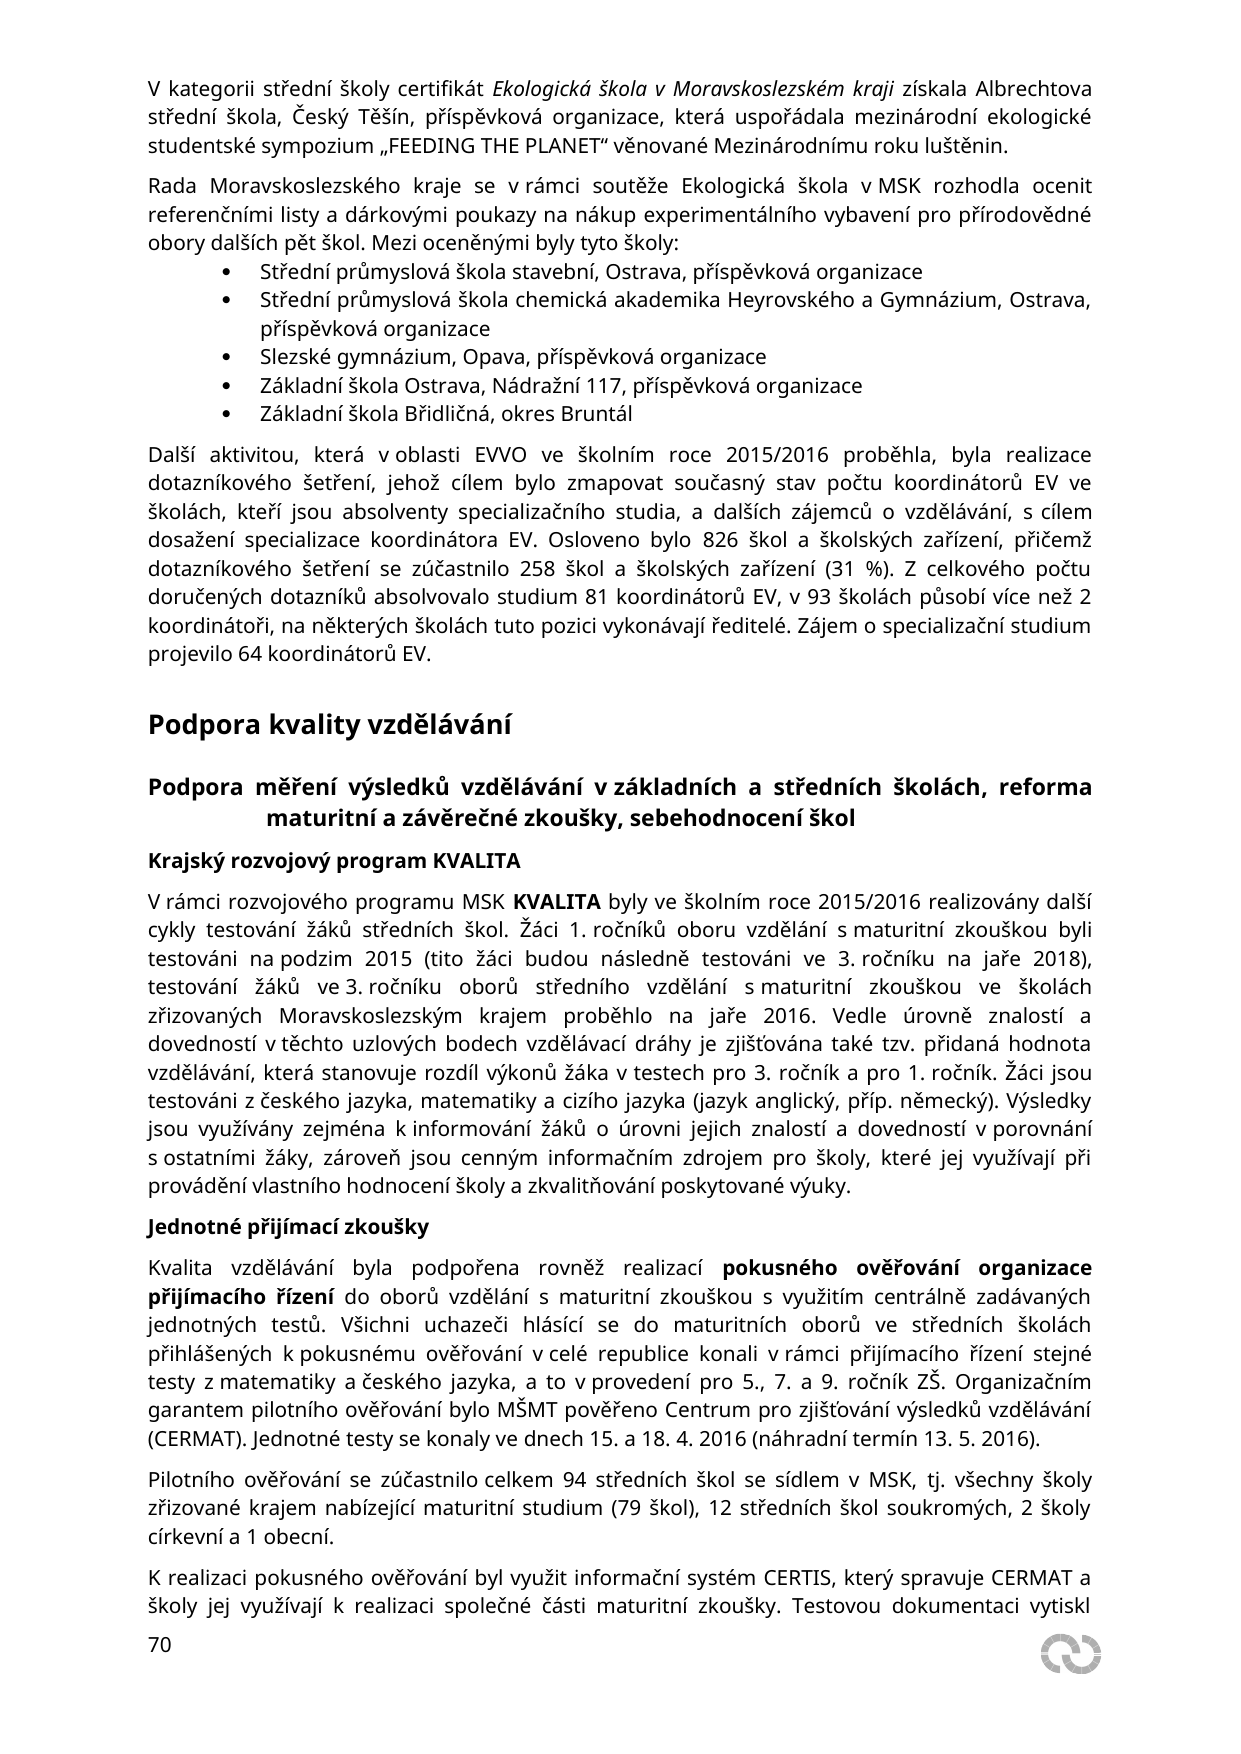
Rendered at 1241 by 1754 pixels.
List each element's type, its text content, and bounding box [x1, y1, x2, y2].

list Základní škola Ostrava, Nádražní 117, příspěvková organizace [223, 371, 1092, 399]
text K realizaci pokusného ověřování byl využit informační systém CERTIS, který spravuje CERMAT a školy jej využívají k realizaci společné části maturitní zkoušky. Testovou dokumentaci vytiskl [148, 1563, 1092, 1619]
text Pilotního ověřování se zúčastnilo celkem 94 středních škol se sídlem v MSK, tj. všechny školy zřizované krajem nabízející maturitní studium (79 škol), 12 středních škol soukromých, 2 školy církevní a 1 obecní. [148, 1465, 1092, 1550]
text Krajský rozvojový program KVALITA [148, 846, 1092, 874]
subtitle Podpora kvality vzdělávání [148, 705, 1092, 742]
text Další aktivitou, která v oblasti EVVO ve školním roce 2015/2016 proběhla, byla realizace dotazníkového šetření, jehož cílem bylo zmapovat současný stav počtu koordinátorů EV ve školách, kteří jsou absolventy specializačního studia, a dalších zájemců o vzdělávání, s cílem dosažení specializace koordinátora EV. Osloveno bylo 826 škol a školských zařízení, přičemž dotazníkového šetření se zúčastnilo 258 škol a školských zařízení (31 %). Z celkového počtu doručených dotazníků absolvovalo studium 81 koordinátorů EV, v 93 školách působí více než 2 koordinátoři, na některých školách tuto pozici vykonávají ředitelé. Zájem o specializační studium projevilo 64 koordinátorů EV. [148, 440, 1092, 668]
text Jednotné přijímací zkoušky [148, 1212, 1092, 1241]
text Rada Moravskoslezského kraje se v rámci soutěže Ekologická škola v MSK rozhodla ocenit referenčními listy a dárkovými poukazy na nákup experimentálního vybavení pro přírodovědné obory dalších pět škol. Mezi oceněnými byly tyto školy: [148, 172, 1092, 257]
list Základní škola Břidličná, okres Bruntál [223, 399, 1092, 428]
text Kvalita vzdělávání byla podpořena rovněž realizací pokusného ověřování organizace přijímacího řízení do oborů vzdělání s maturitní zkouškou s využitím centrálně zadávaných jednotných testů. Všichni uchazeči hlásící se do maturitních oborů ve středních školách přihlášených k pokusnému ověřování v celé republice konali v rámci přijímacího řízení stejné testy z matematiky a českého jazyka, a to v provedení pro 5., 7. a 9. ročník ZŠ. Organizačním garantem pilotního ověřování bylo MŠMT pověřeno Centrum pro zjišťování výsledků vzdělávání (CERMAT). Jednotné testy se konaly ve dnech 15. a 18. 4. 2016 (náhradní termín 13. 5. 2016). [148, 1253, 1092, 1452]
list Slezské gymnázium, Opava, příspěvková organizace [223, 342, 1092, 371]
list Střední průmyslová škola chemická akademika Heyrovského a Gymnázium, Ostrava, příspěvková organizace [223, 285, 1092, 342]
text V rámci rozvojového programu MSK KVALITA byly ve školním roce 2015/2016 realizovány další cykly testování žáků středních škol. Žáci 1. ročníků oboru vzdělání s maturitní zkouškou byli testováni na podzim 2015 (tito žáci budou následně testováni ve 3. ročníku na jaře 2018), testování žáků ve 3. ročníku oborů středního vzdělání s maturitní zkouškou ve školách zřizovaných Moravskoslezským krajem proběhlo na jaře 2016. Vedle úrovně znalostí a dovedností v těchto uzlových bodech vzdělávací dráhy je zjišťována také tzv. přidaná hodnota vzdělávání, která stanovuje rozdíl výkonů žáka v testech pro 3. ročník a pro 1. ročník. Žáci jsou testováni z českého jazyka, matematiky a cizího jazyka (jazyk anglický, příp. německý). Výsledky jsou využívány zejména k informování žáků o úrovni jejich znalostí a dovedností v porovnání s ostatními žáky, zároveň jsou cenným informačním zdrojem pro školy, které jej využívají při provádění vlastního hodnocení školy a zkvalitňování poskytované výuky. [148, 887, 1092, 1200]
subtitle Podpora měření výsledků vzdělávání v základních a středních školách, reforma maturitní a závěrečné zkoušky, sebehodnocení škol [148, 771, 1092, 834]
text V kategorii střední školy certifikát Ekologická škola v Moravskoslezském kraji získala Albrechtova střední škola, Český Těšín, příspěvková organizace, která uspořádala mezinárodní ekologické studentské sympozium „FEEDING THE PLANET“ věnované Mezinárodnímu roku luštěnin. [148, 74, 1092, 159]
list Střední průmyslová škola stavební, Ostrava, příspěvková organizace [223, 257, 1092, 285]
